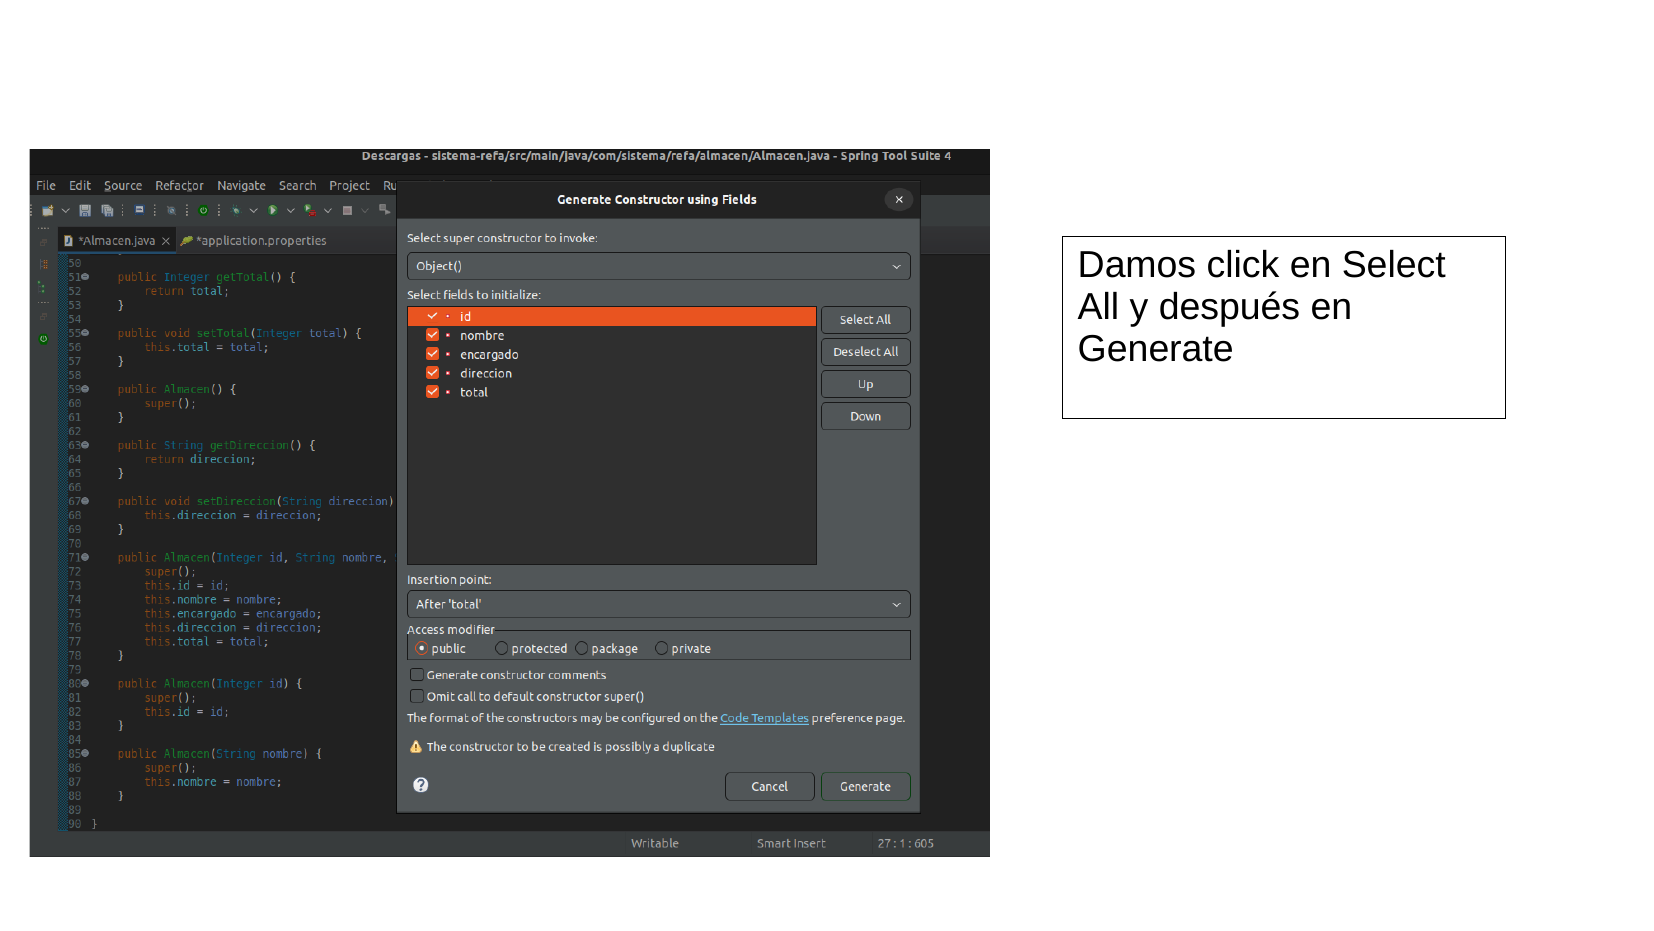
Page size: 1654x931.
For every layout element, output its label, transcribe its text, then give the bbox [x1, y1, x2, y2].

picture [29, 149, 990, 857]
text_box Damos click en Select All y después en Generate [1062, 236, 1506, 419]
